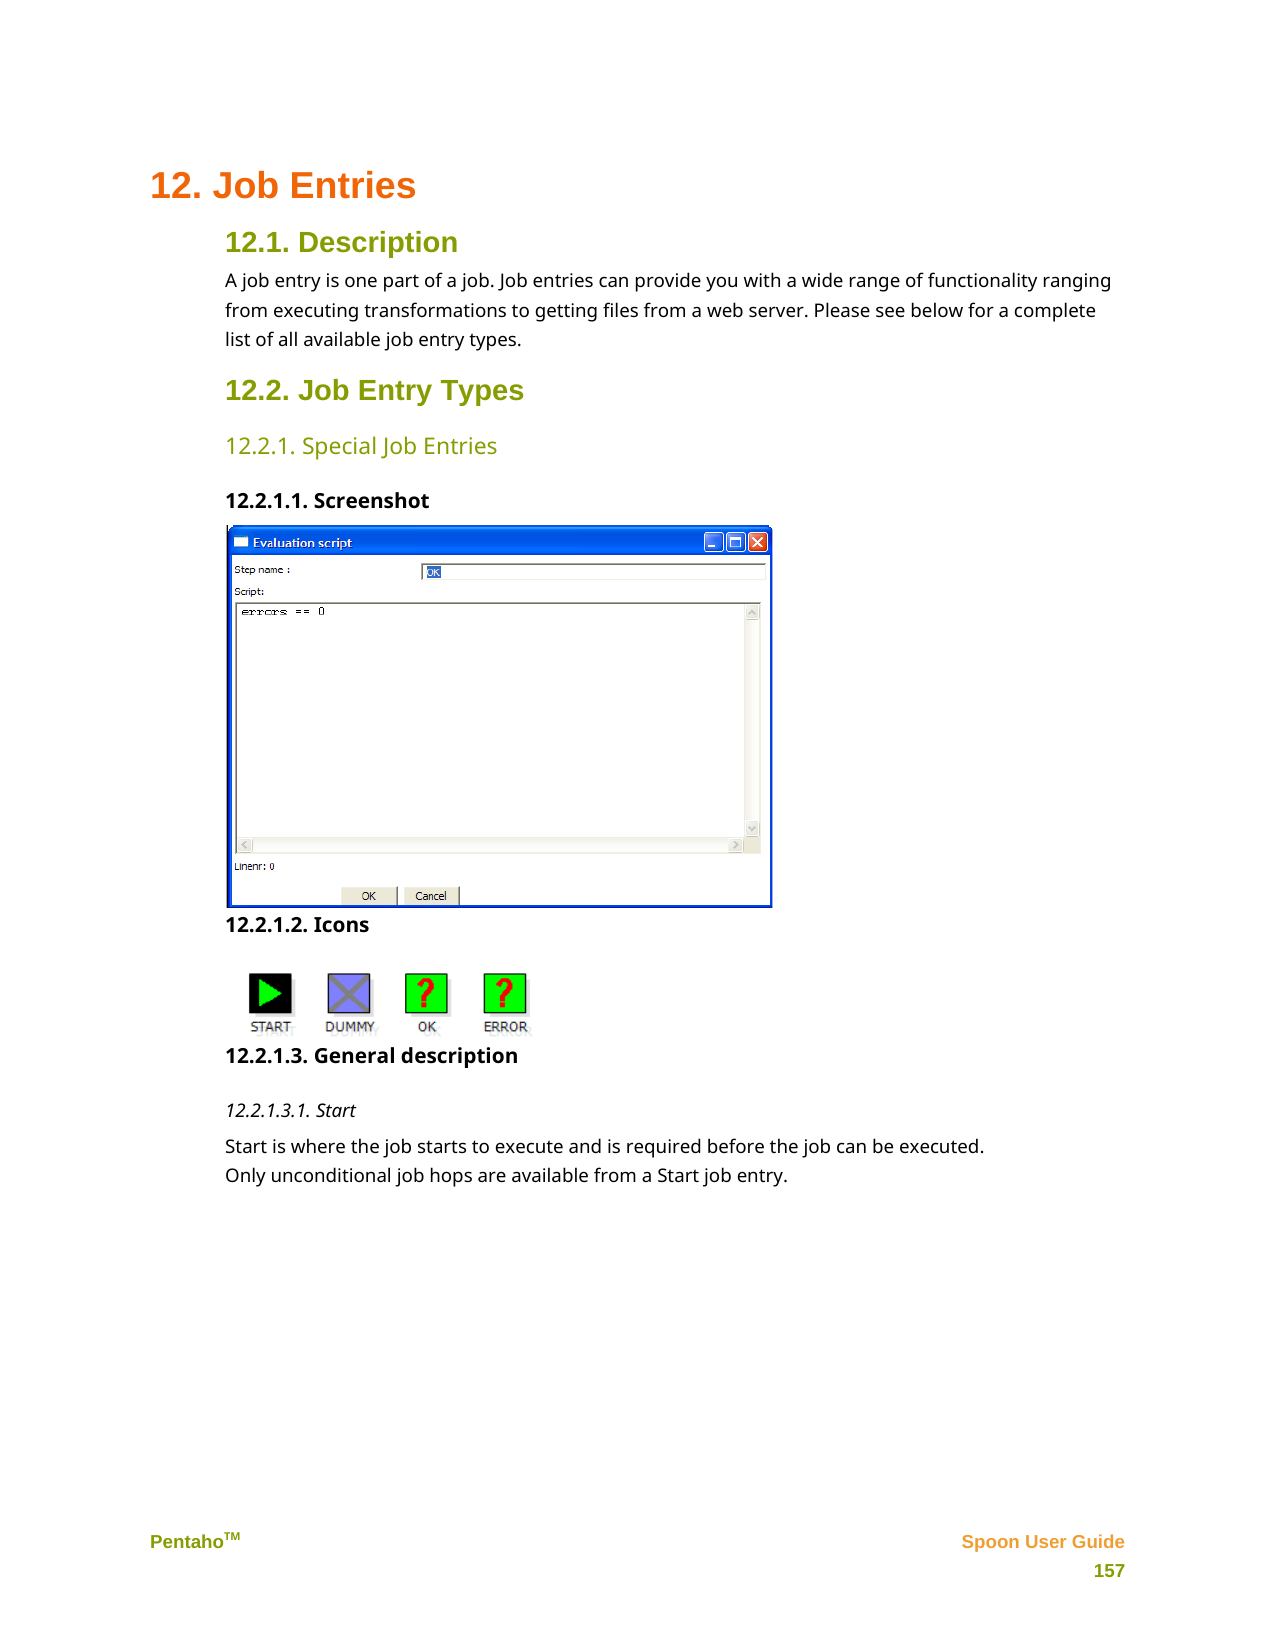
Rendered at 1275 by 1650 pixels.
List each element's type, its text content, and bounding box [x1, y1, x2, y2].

subtitle 12. Job Entries [150, 175, 1125, 204]
subtitle 12.1. Description [225, 229, 1125, 258]
text Only unconditional job hops are available from a Start job entry. [225, 1159, 1125, 1188]
subtitle 12.2.1.3.1. Start [225, 1094, 1125, 1124]
subtitle 12.2.1. Special Job Entries [225, 431, 1125, 460]
subtitle 12.2.1.2. Icons [225, 539, 1125, 938]
subtitle 12.2.1.1. Screenshot [225, 485, 1125, 514]
text A job entry is one part of a job. Job entries can provide you with a wide range of functionality ranging from executing transformations to getting files from a web server. Please see below for a complete list of all available job entry types. [225, 264, 1125, 352]
text Start is where the job starts to execute and is required before the job can be executed. [225, 1130, 1125, 1159]
subtitle 12.2. Job Entry Types [225, 377, 1125, 406]
subtitle 12.2.1.3. General description [225, 963, 1125, 1069]
